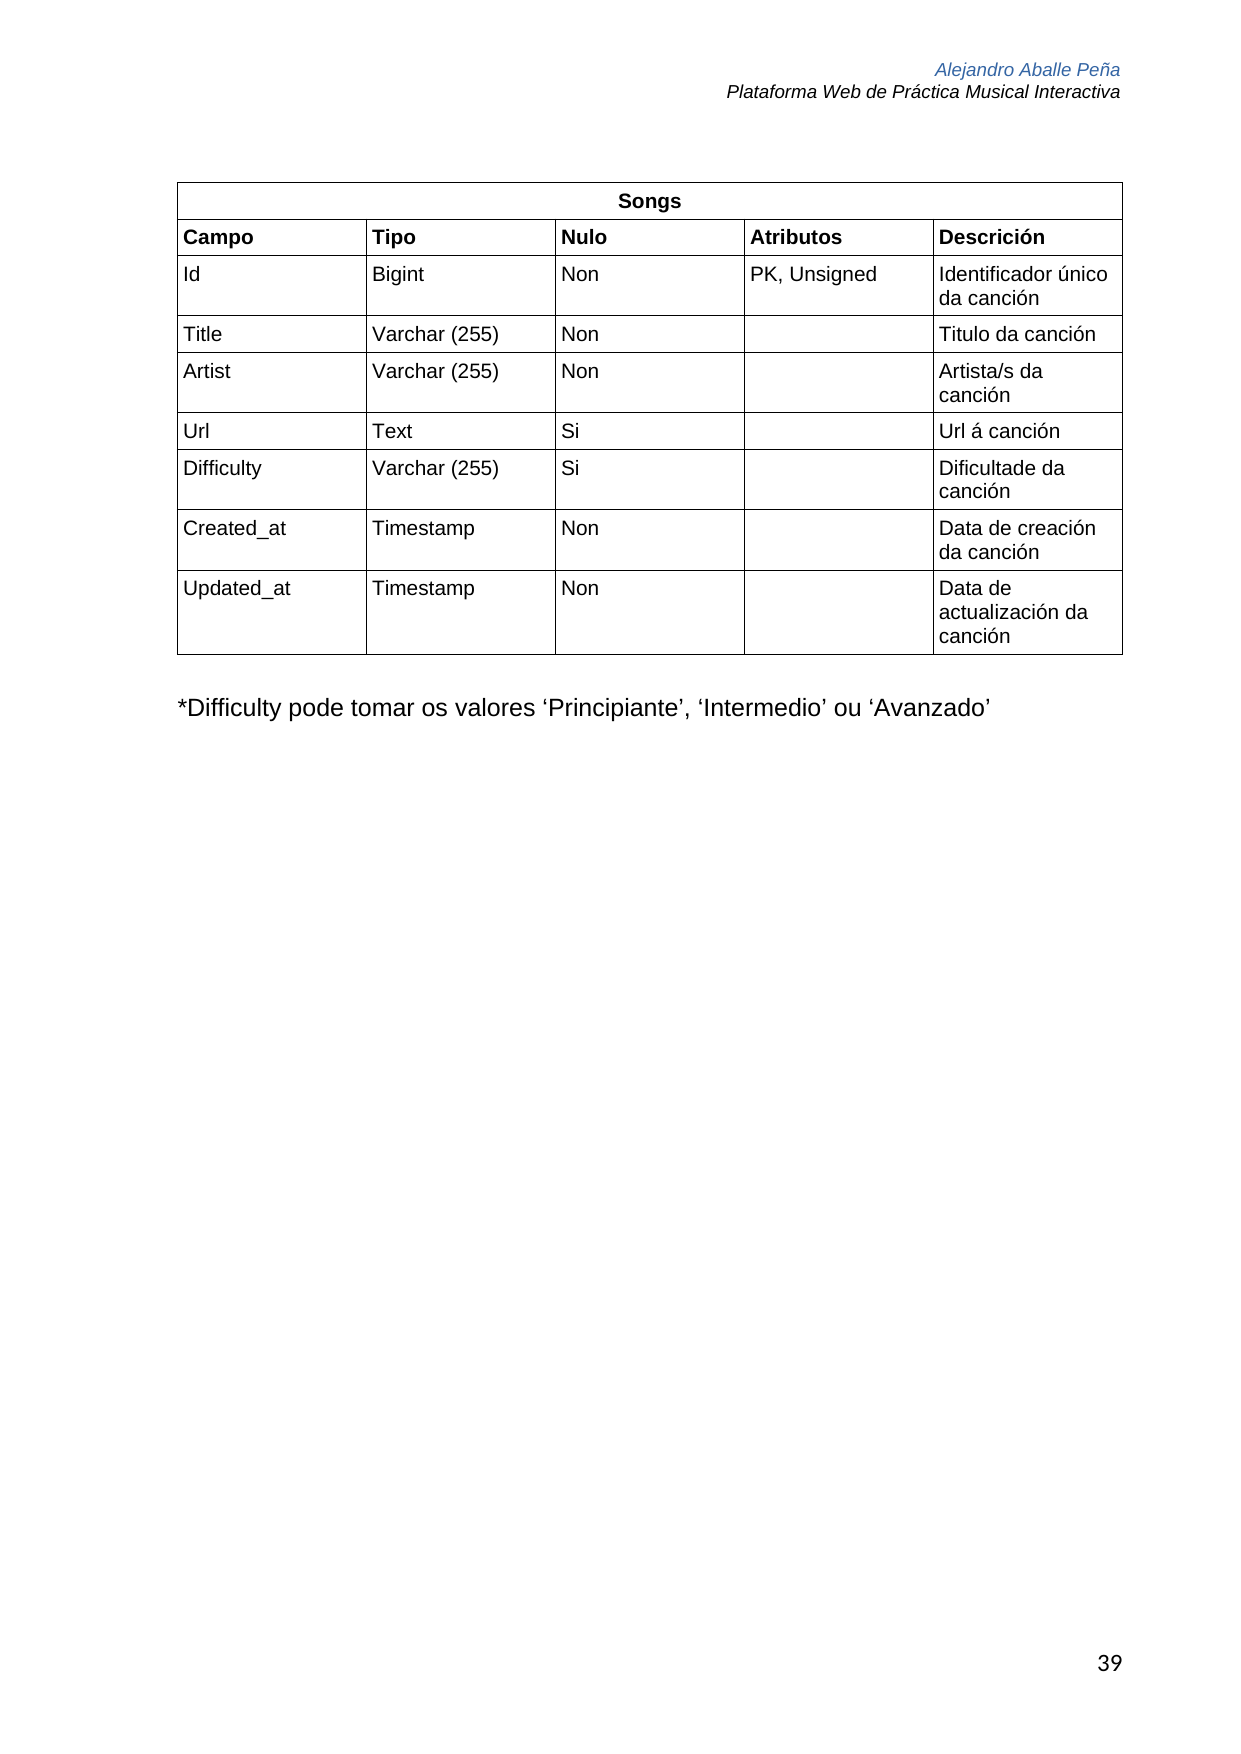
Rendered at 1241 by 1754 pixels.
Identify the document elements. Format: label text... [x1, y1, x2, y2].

table_cell Dificultade da canción [934, 450, 1122, 509]
table_cell Difficulty [178, 450, 366, 509]
table_cell Non [556, 353, 744, 412]
table_cell Titulo da canción [934, 316, 1122, 352]
table_cell Si [556, 450, 744, 509]
table_cell Non [556, 316, 744, 352]
table_cell Atributos [745, 220, 933, 255]
table_cell Artista/s da canción [934, 353, 1122, 412]
table_cell Descrición [934, 220, 1122, 255]
table_cell Identificador único da canción [934, 256, 1122, 315]
table_cell Updated_at [178, 571, 366, 654]
table_cell Data de creación da canción [934, 510, 1122, 569]
text *Difficulty pode tomar os valores ‘Principiante’, ‘Intermedio’ ou ‘Avanzado’ [177, 693, 1122, 722]
table_cell Id [178, 256, 366, 315]
table_cell Nulo [556, 220, 744, 255]
table_cell Varchar (255) [367, 316, 555, 352]
table_header Songs [178, 183, 1122, 218]
table_cell Url [178, 413, 366, 449]
table_cell Text [367, 413, 555, 449]
table_cell Url á canción [934, 413, 1122, 449]
table_cell Non [556, 571, 744, 654]
table_cell Data de actualización da canción [934, 571, 1122, 654]
table_cell Varchar (255) [367, 353, 555, 412]
table_cell Varchar (255) [367, 450, 555, 509]
table_cell [745, 316, 933, 352]
table_cell Timestamp [367, 571, 555, 654]
table_cell [745, 450, 933, 509]
table_cell Bigint [367, 256, 555, 315]
table_cell PK, Unsigned [745, 256, 933, 315]
table_cell Tipo [367, 220, 555, 255]
table_cell Non [556, 256, 744, 315]
table_cell Artist [178, 353, 366, 412]
table_cell Timestamp [367, 510, 555, 569]
table_cell Si [556, 413, 744, 449]
table_cell [745, 510, 933, 569]
table_cell [745, 571, 933, 654]
table_cell [745, 353, 933, 412]
table_cell Non [556, 510, 744, 569]
table_cell Title [178, 316, 366, 352]
table_cell [745, 413, 933, 449]
table_cell Campo [178, 220, 366, 255]
table_cell Created_at [178, 510, 366, 569]
